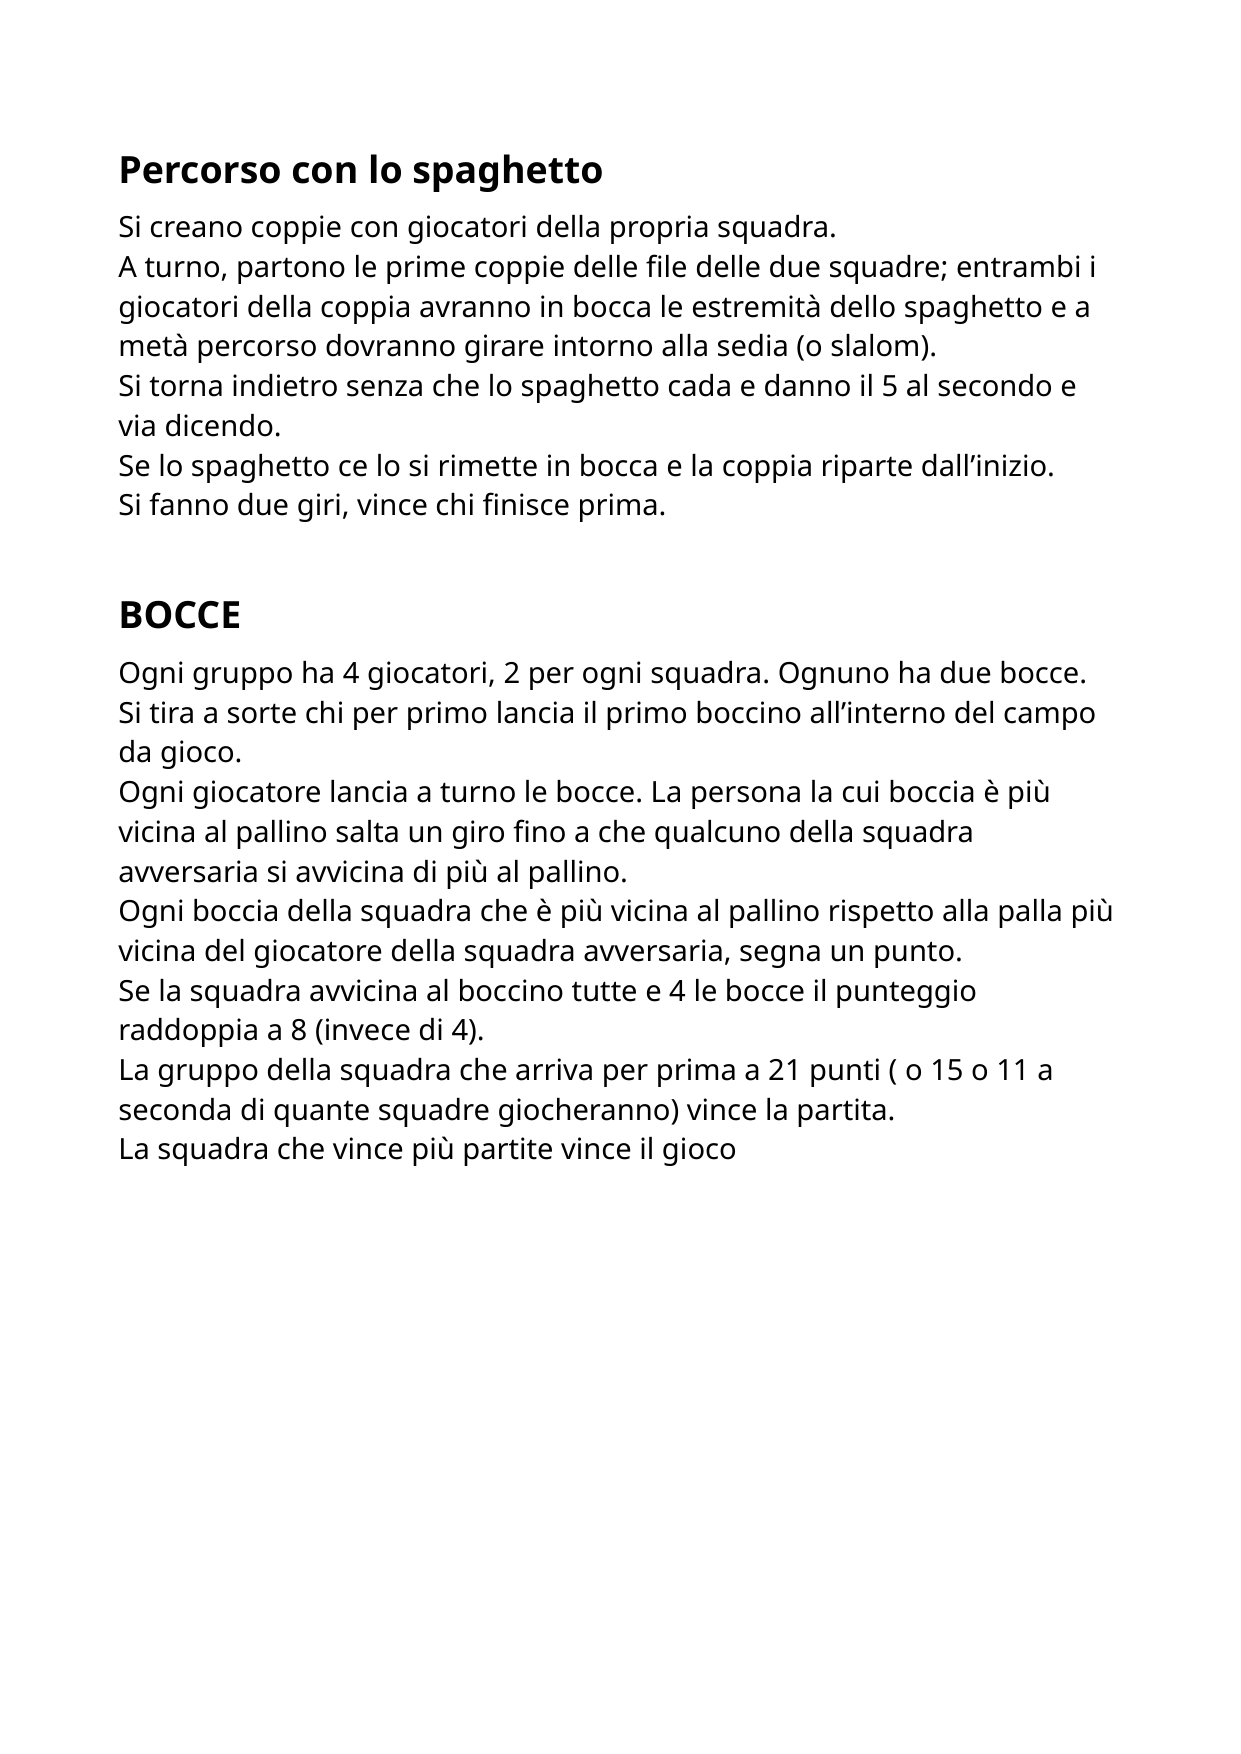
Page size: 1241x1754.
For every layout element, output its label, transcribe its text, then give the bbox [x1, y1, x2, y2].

text Se la squadra avvicina al boccino tutte e 4 le bocce il punteggio raddoppia a 8 (invece di 4). [118, 970, 1122, 1049]
subtitle BOCCE [118, 589, 1122, 640]
text La gruppo della squadra che arriva per prima a 21 punti ( o 15 o 11 a seconda di quante squadre giocheranno) vince la partita. [118, 1049, 1122, 1129]
text Ogni giocatore lancia a turno le bocce. La persona la cui boccia è più vicina al pallino salta un giro fino a che qualcuno della squadra avversaria si avvicina di più al pallino. [118, 771, 1122, 891]
text Si tira a sorte chi per primo lancia il primo boccino all’interno del campo da gioco. [118, 692, 1122, 771]
text Si fanno due giri, vince chi finisce prima. [118, 484, 1122, 524]
text Si torna indietro senza che lo spaghetto cada e danno il 5 al secondo e via dicendo. [118, 365, 1122, 445]
text Si creano coppie con giocatori della propria squadra. [118, 207, 1122, 246]
text La squadra che vince più partite vince il gioco [118, 1129, 1122, 1168]
text Ogni boccia della squadra che è più vicina al pallino rispetto alla palla più vicina del giocatore della squadra avversaria, segna un punto. [118, 891, 1122, 970]
text Se lo spaghetto ce lo si rimette in bocca e la coppia riparte dall’inizio. [118, 445, 1122, 484]
text A turno, partono le prime coppie delle file delle due squadre; entrambi i giocatori della coppia avranno in bocca le estremità dello spaghetto e a metà percorso dovranno girare intorno alla sedia (o slalom). [118, 246, 1122, 365]
text Ogni gruppo ha 4 giocatori, 2 per ogni squadra. Ognuno ha due bocce. [118, 652, 1122, 692]
subtitle Percorso con lo spaghetto [118, 143, 1122, 194]
